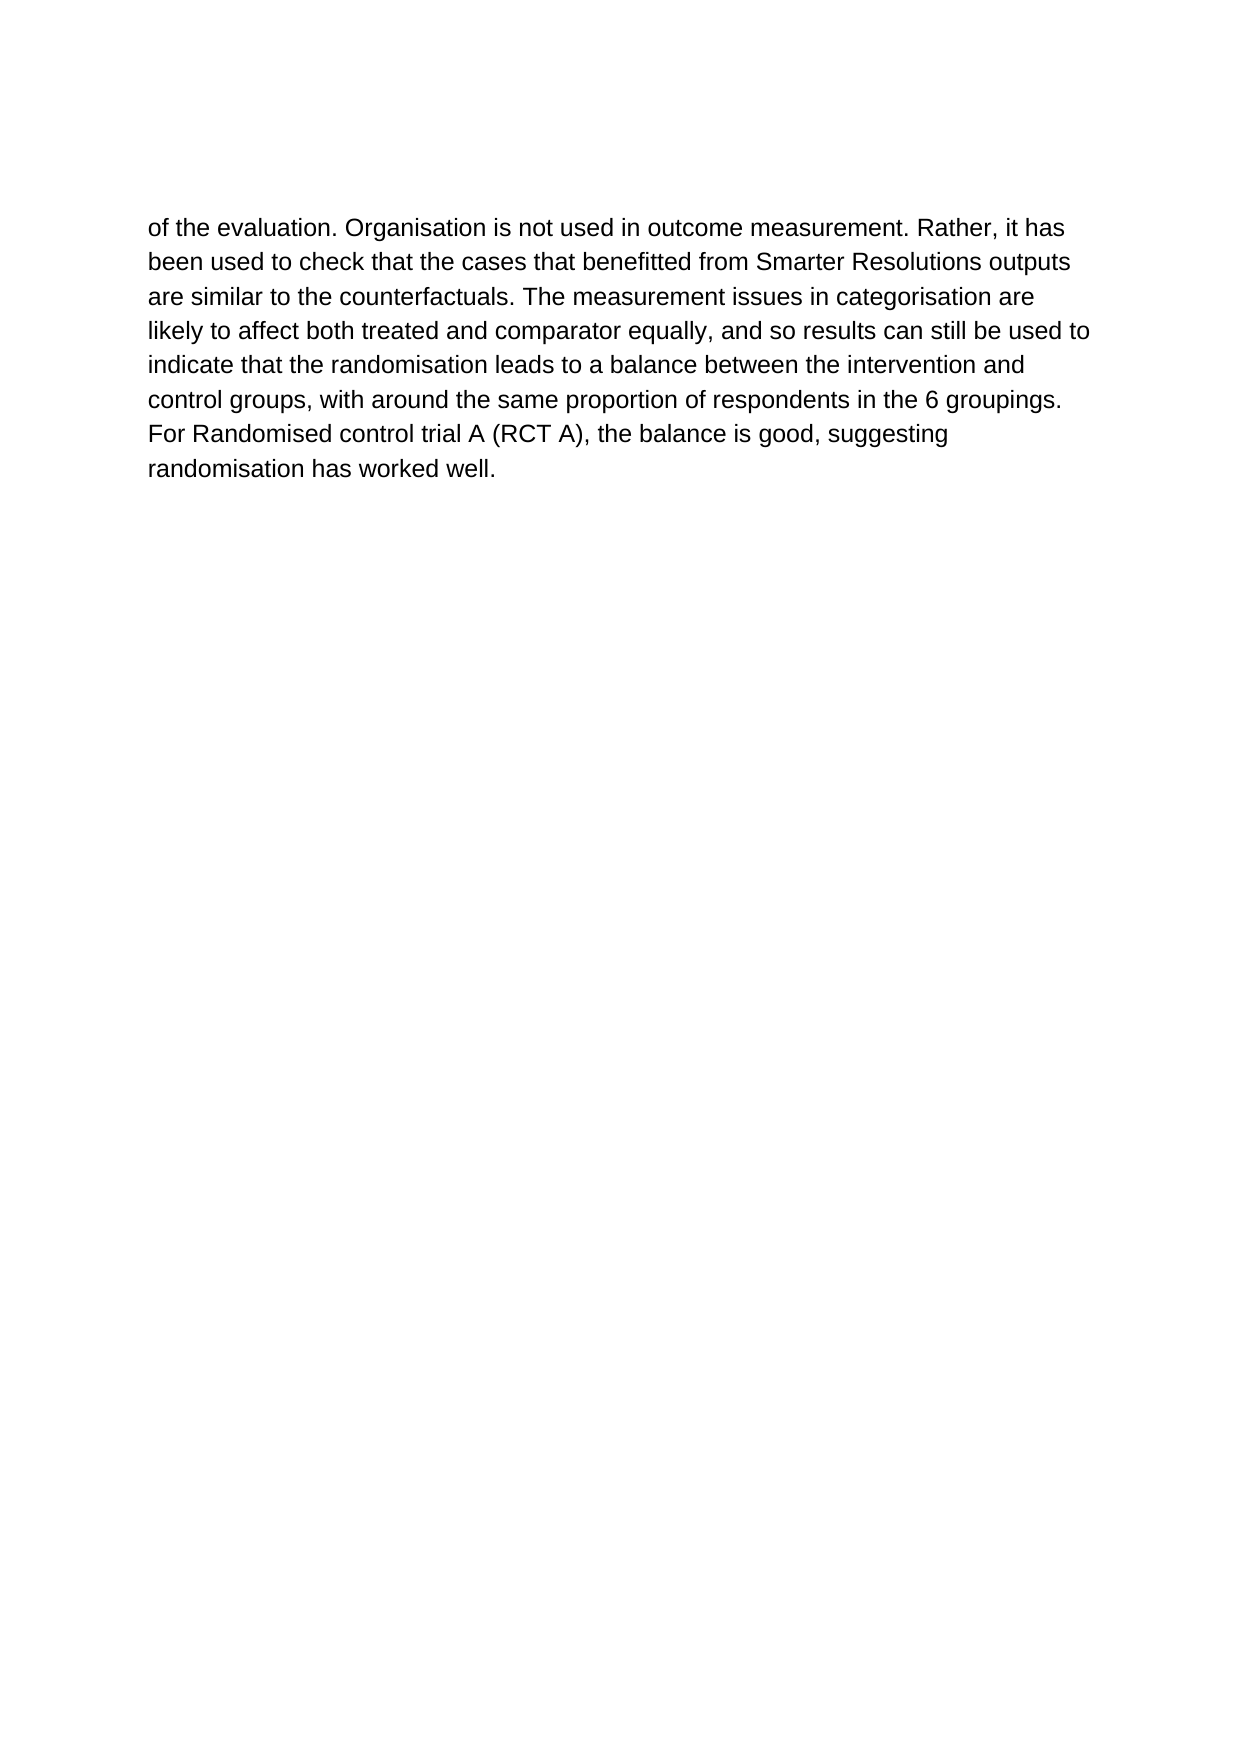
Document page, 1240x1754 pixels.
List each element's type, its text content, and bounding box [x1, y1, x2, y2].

text of the evaluation. Organisation is not used in outcome measurement. Rather, it has been used to check that the cases that benefitted from Smarter Resolutions outputs are similar to the counterfactuals. The measurement issues in categorisation are likely to affect both treated and comparator equally, and so results can still be used to indicate that the randomisation leads to a balance between the intervention and control groups, with around the same proportion of respondents in the 6 groupings. For Randomised control trial A (RCT A), the balance is good, suggesting randomisation has worked well. [148, 213, 1092, 483]
